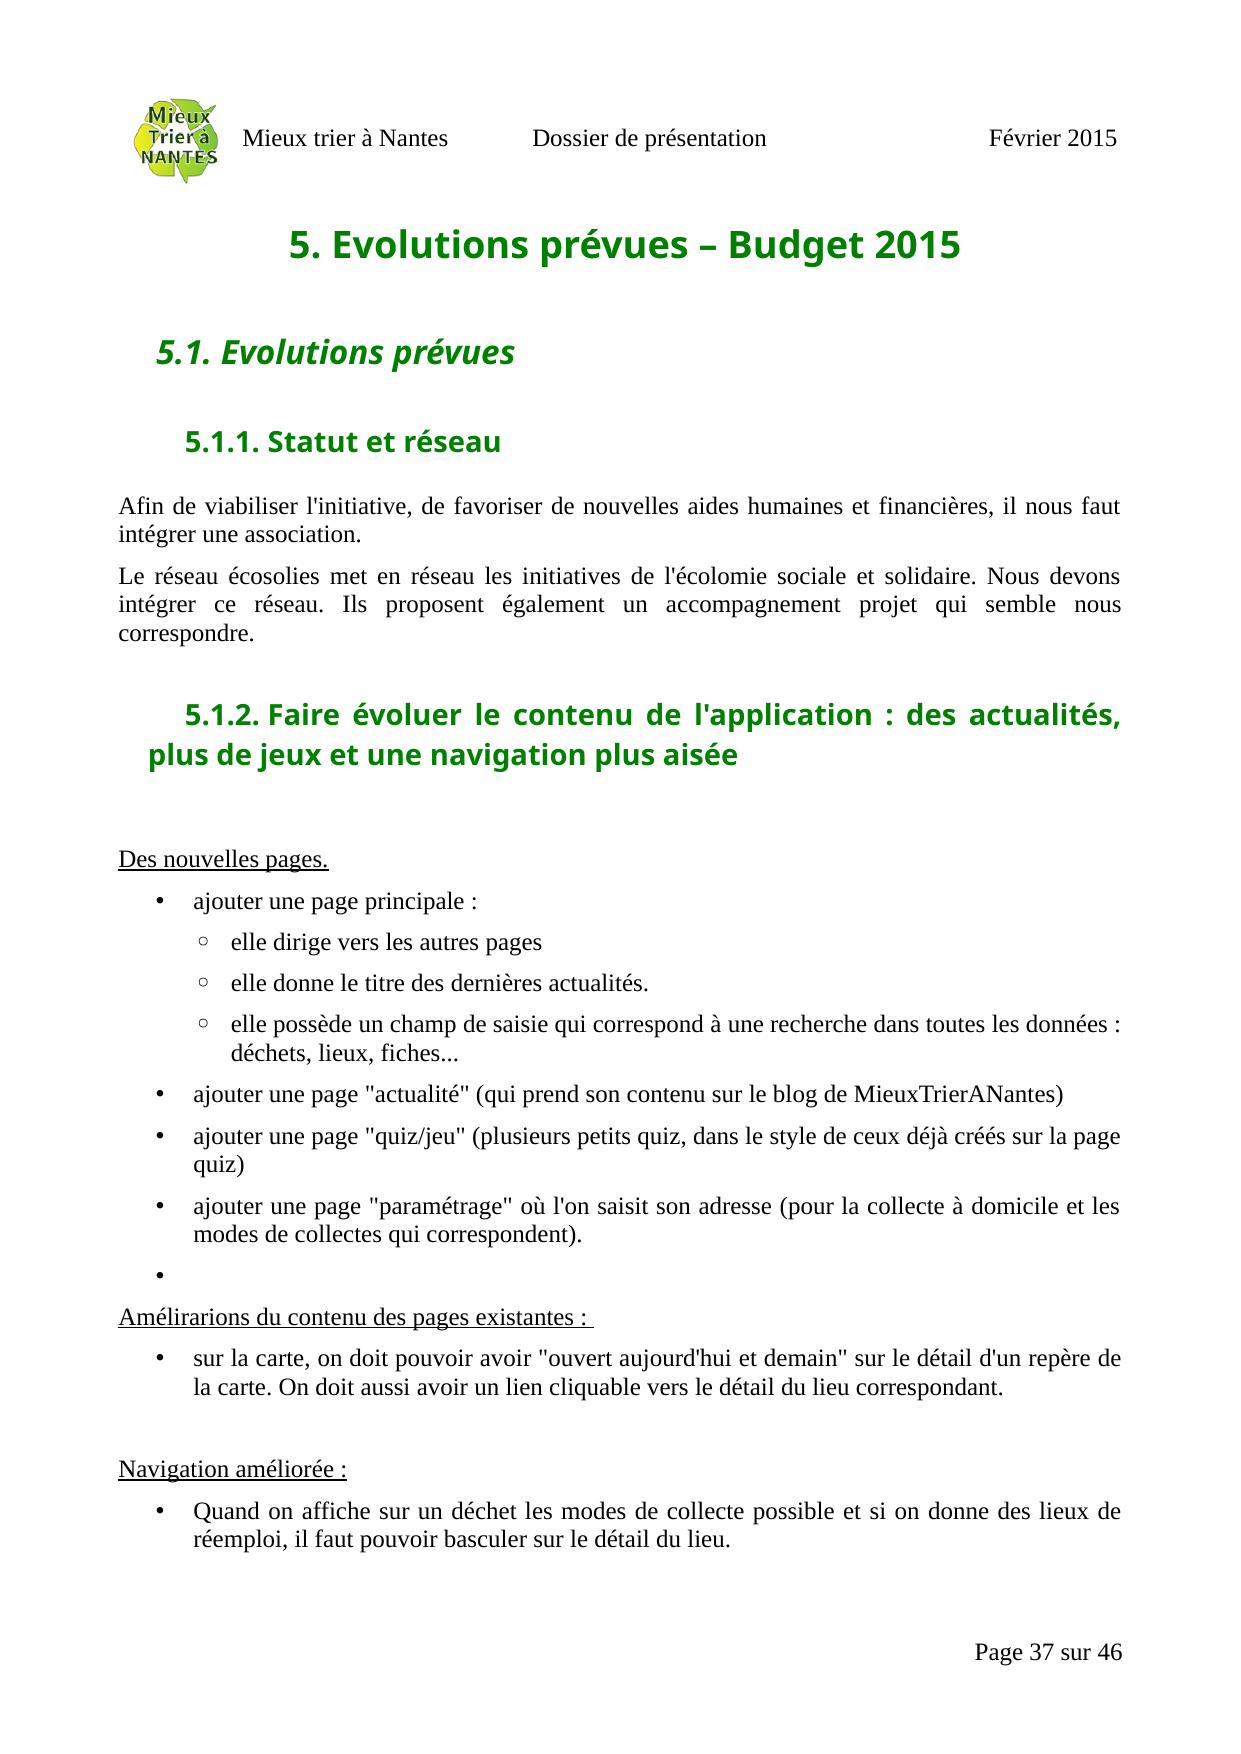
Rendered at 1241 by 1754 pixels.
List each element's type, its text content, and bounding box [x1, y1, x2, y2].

list ajouter une page "actualité" (qui prend son contenu sur le blog de MieuxTrierANantes) [156, 1079, 1122, 1108]
list elle possède un champ de saisie qui correspond à une recherche dans toutes les données : déchets, lieux, fiches... [193, 1009, 1122, 1067]
list sur la carte, on doit pouvoir avoir "ouvert aujourd'hui et demain" sur le détail d'un repère de la carte. On doit aussi avoir un lien cliquable vers le détail du lieu correspondant. [156, 1343, 1122, 1401]
subtitle Statut et réseau [148, 422, 1122, 461]
list ajouter une page "quiz/jeu" (plusieurs petits quiz, dans le style de ceux déjà créés sur la page quiz) [156, 1121, 1122, 1178]
subtitle Faire évoluer le contenu de l'application : des actualités, plus de jeux et une navigation plus aisée [148, 694, 1122, 774]
list ajouter une page principale : [156, 886, 1122, 914]
picture [131, 95, 221, 185]
text Des nouvelles pages. [118, 844, 1122, 873]
text Afin de viabiliser l'initiative, de favoriser de nouvelles aides humaines et financières, il nous faut intégrer une association. [118, 491, 1122, 548]
text Le réseau écosolies met en réseau les initiatives de l'écolomie sociale et solidaire. Nous devons intégrer ce réseau. Ils proposent également un accompagnement projet qui semble nous correspondre. [118, 561, 1122, 647]
subtitle Evolutions prévues – Budget 2015 [118, 218, 1122, 270]
list elle donne le titre des dernières actualités. [193, 968, 1122, 997]
text Navigation améliorée : [118, 1454, 1122, 1483]
text Amélirarions du contenu des pages existantes : [118, 1302, 1122, 1331]
subtitle Evolutions prévues [148, 329, 1122, 374]
list Quand on affiche sur un déchet les modes de collecte possible et si on donne des lieux de réemploi, il faut pouvoir basculer sur le détail du lieu. [156, 1496, 1122, 1553]
list elle dirige vers les autres pages [193, 927, 1122, 956]
list ajouter une page "paramétrage" où l'on saisit son adresse (pour la collecte à domicile et les modes de collectes qui correspondent). [156, 1191, 1122, 1248]
